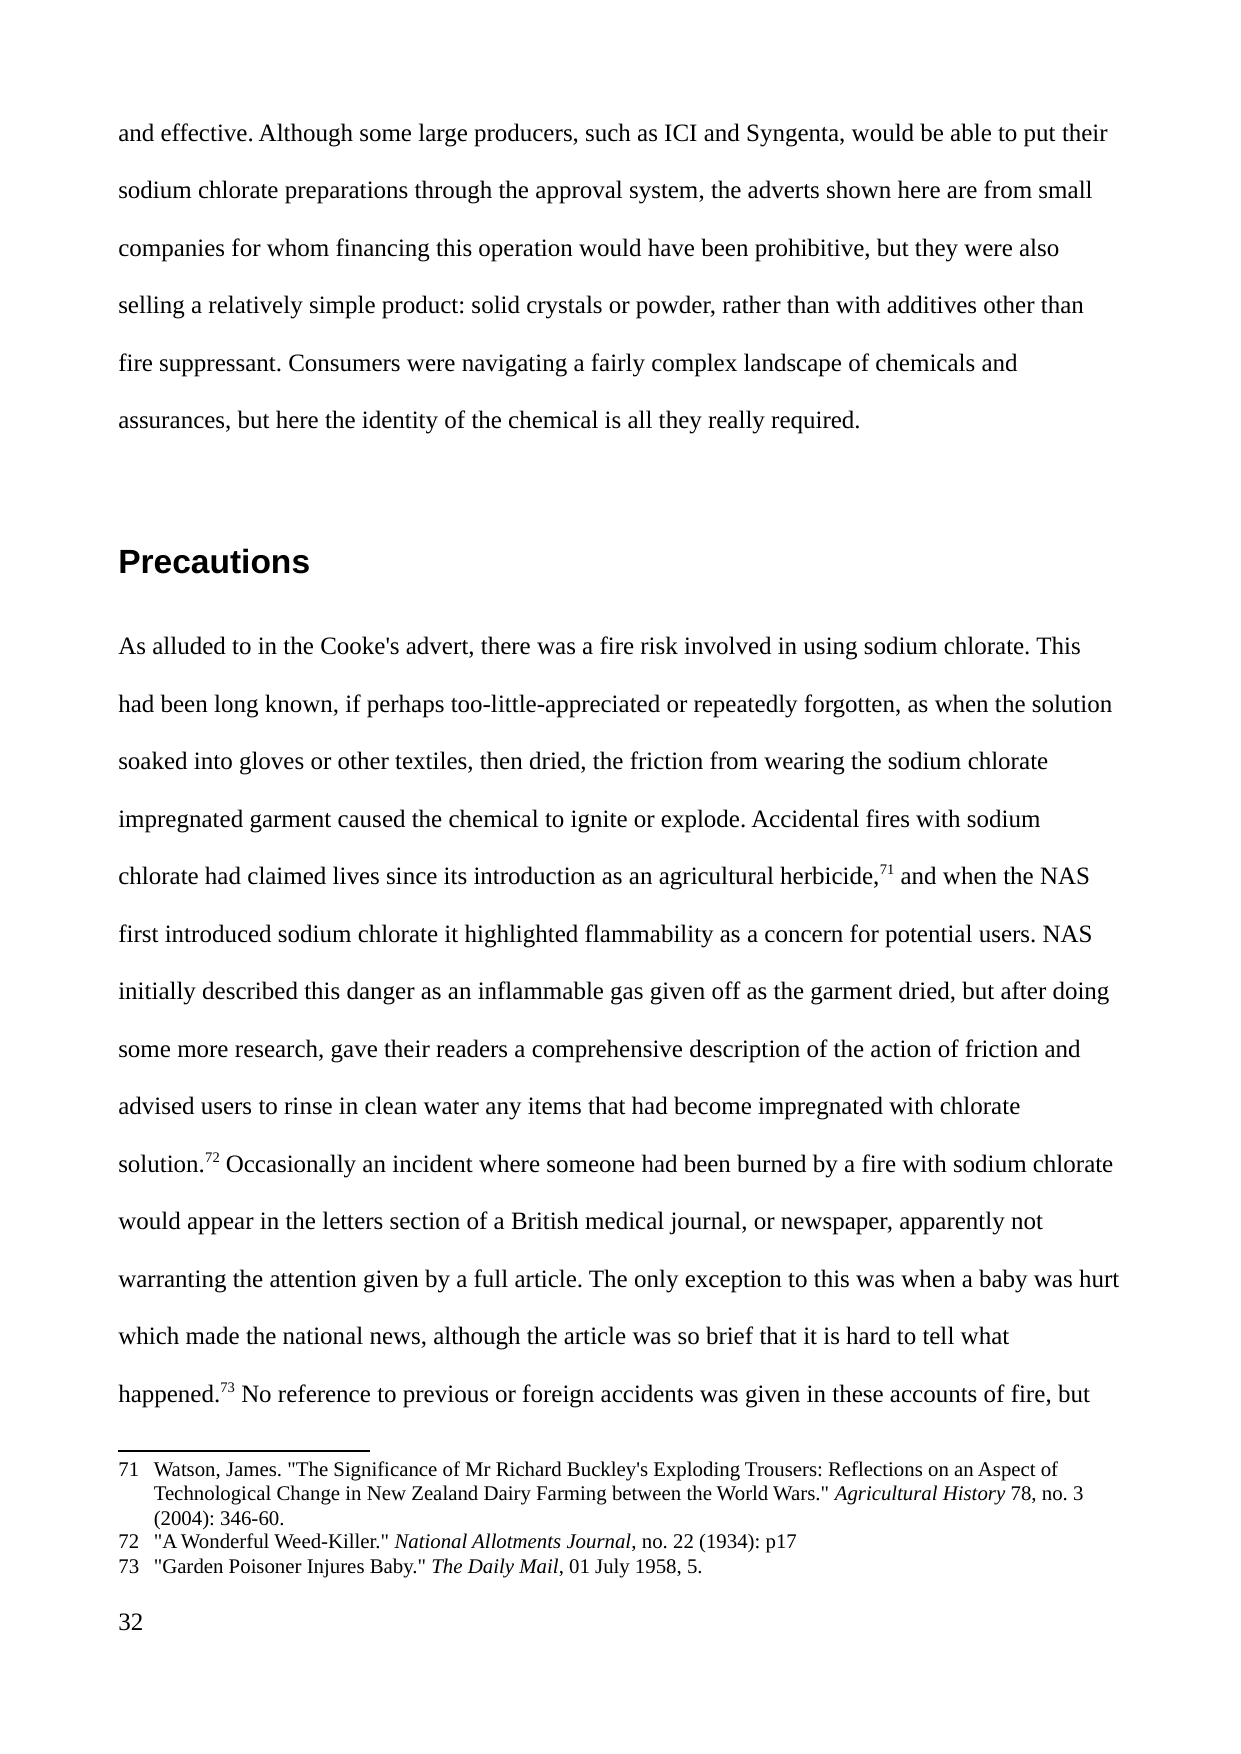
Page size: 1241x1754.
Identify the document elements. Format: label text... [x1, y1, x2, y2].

text and effective. Although some large producers, such as ICI and Syngenta, would be able to put their sodium chlorate preparations through the approval system, the adverts shown here are from small companies for whom financing this operation would have been prohibitive, but they were also selling a relatively simple product: solid crystals or powder, rather than with additives other than fire suppressant. Consumers were navigating a fairly complex landscape of chemicals and assurances, but here the identity of the chemical is all they really required. [118, 118, 1122, 434]
text As alluded to in the Cooke's advert, there was a fire risk involved in using sodium chlorate. This had been long known, if perhaps too-little-appreciated or repeatedly forgotten, as when the solution soaked into gloves or other textiles, then dried, the friction from wearing the sodium chlorate impregnated garment caused the chemical to ignite or explode. Accidental fires with sodium chlorate had claimed lives since its introduction as an agricultural herbicide, and when the NAS first introduced sodium chlorate it highlighted flammability as a concern for potential users. NAS initially described this danger as an inflammable gas given off as the garment dried, but after doing some more research, gave their readers a comprehensive description of the action of friction and advised users to rinse in clean water any items that had become impregnated with chlorate solution. Occasionally an incident where someone had been burned by a fire with sodium chlorate would appear in the letters section of a British medical journal, or newspaper, apparently not warranting the attention given by a full article. The only exception to this was when a baby was hurt which made the national news, although the article was so brief that it is hard to tell what happened. No reference to previous or foreign accidents was given in these accounts of fire, but [118, 631, 1122, 1407]
text Watson, James. "The Significance of Mr Richard Buckley's Exploding Trousers: Reflections on an Aspect of Technological Change in New Zealand Dairy Farming between the World Wars." Agricultural History 78, no. 3 (2004): 346-60. [118, 1457, 1122, 1529]
subtitle Precautions [118, 541, 1122, 580]
text "Garden Poisoner Injures Baby." The Daily Mail, 01 July 1958, 5. [118, 1553, 1122, 1578]
text "A Wonderful Weed-Killer." National Allotments Journal, no. 22 (1934): p17 [118, 1529, 1122, 1553]
